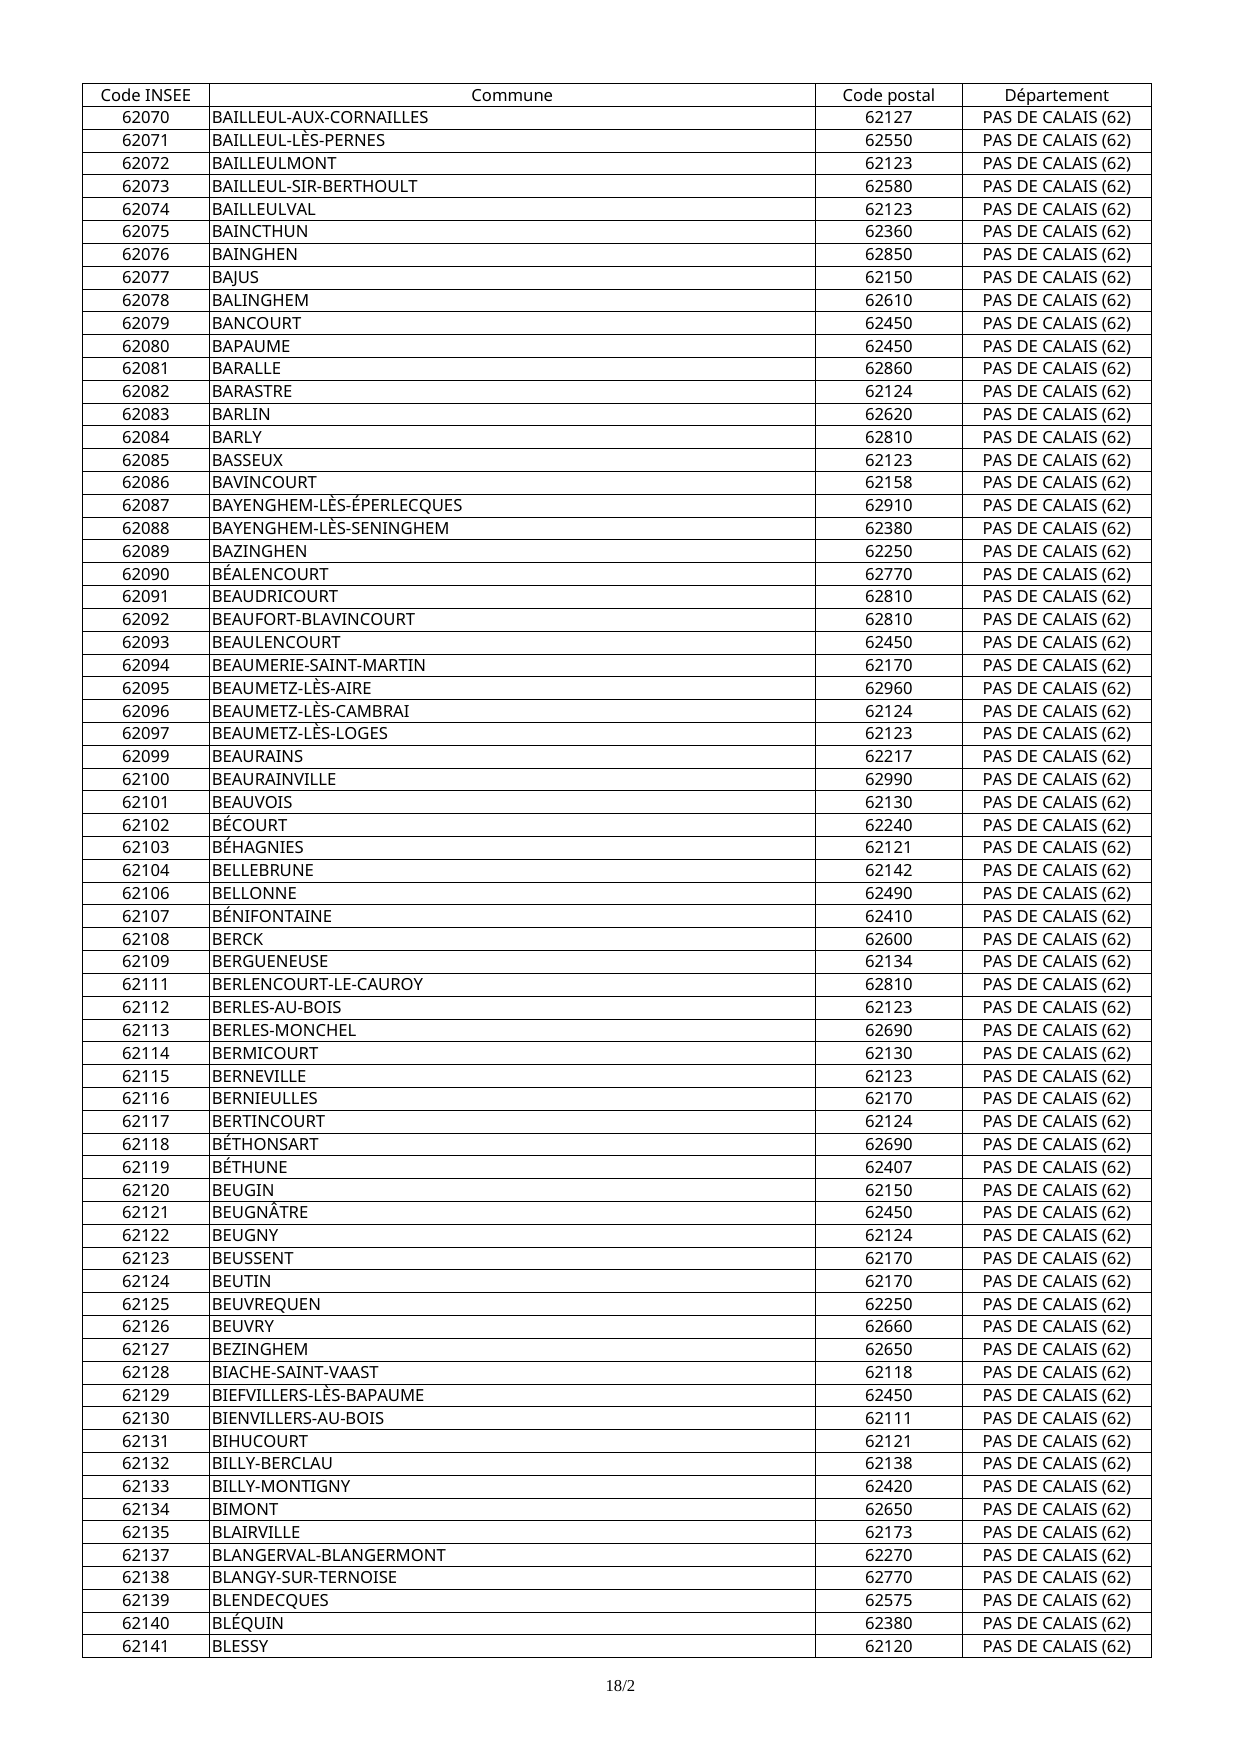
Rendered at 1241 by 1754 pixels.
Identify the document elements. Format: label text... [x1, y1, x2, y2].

table_cell PAS DE CALAIS (62) [963, 335, 1151, 357]
table_cell BEUTIN [210, 1270, 815, 1292]
table_cell 62650 [816, 1339, 962, 1361]
table_cell 62102 [83, 814, 209, 836]
table_cell 62106 [83, 883, 209, 904]
table_cell PAS DE CALAIS (62) [963, 1202, 1151, 1224]
table_cell PAS DE CALAIS (62) [963, 1111, 1151, 1132]
table_header Code postal [816, 84, 962, 106]
table_cell BAPAUME [210, 335, 815, 357]
table_cell 62089 [83, 540, 209, 562]
table_cell 62111 [816, 1407, 962, 1429]
table_cell 62170 [816, 1270, 962, 1292]
table_cell 62083 [83, 404, 209, 425]
table_cell BLANGERVAL-BLANGERMONT [210, 1544, 815, 1566]
table_cell 62103 [83, 837, 209, 859]
table_cell PAS DE CALAIS (62) [963, 540, 1151, 562]
table_cell 62450 [816, 1385, 962, 1406]
table_cell PAS DE CALAIS (62) [963, 495, 1151, 517]
table_cell 62990 [816, 769, 962, 790]
table_cell 62130 [83, 1407, 209, 1429]
table_cell 62217 [816, 746, 962, 767]
table_cell BEAUFORT-BLAVINCOURT [210, 609, 815, 631]
table_cell 62072 [83, 153, 209, 174]
table_cell 62121 [816, 1430, 962, 1452]
table_cell BEAURAINVILLE [210, 769, 815, 790]
table_cell 62088 [83, 518, 209, 539]
table_cell PAS DE CALAIS (62) [963, 860, 1151, 882]
table_cell PAS DE CALAIS (62) [963, 1293, 1151, 1315]
table_cell 62118 [816, 1362, 962, 1383]
table_cell PAS DE CALAIS (62) [963, 677, 1151, 699]
table_cell PAS DE CALAIS (62) [963, 883, 1151, 904]
table_cell 62123 [816, 723, 962, 745]
table_cell 62115 [83, 1065, 209, 1087]
table_cell BLANGY-SUR-TERNOISE [210, 1567, 815, 1589]
table_cell PAS DE CALAIS (62) [963, 1134, 1151, 1155]
table_cell PAS DE CALAIS (62) [963, 1544, 1151, 1566]
table_cell 62660 [816, 1316, 962, 1338]
table_cell 62170 [816, 1088, 962, 1110]
table_cell PAS DE CALAIS (62) [963, 1020, 1151, 1041]
table_cell PAS DE CALAIS (62) [963, 153, 1151, 174]
table_cell 62240 [816, 814, 962, 836]
table_cell 62074 [83, 198, 209, 220]
table_cell 62124 [83, 1270, 209, 1292]
table_cell PAS DE CALAIS (62) [963, 1385, 1151, 1406]
table_cell BÉALENCOURT [210, 563, 815, 585]
table_cell PAS DE CALAIS (62) [963, 837, 1151, 859]
table_cell 62135 [83, 1521, 209, 1543]
table_cell PAS DE CALAIS (62) [963, 1407, 1151, 1429]
table_cell 62114 [83, 1042, 209, 1064]
table_cell PAS DE CALAIS (62) [963, 244, 1151, 266]
table_cell 62075 [83, 221, 209, 243]
table_cell 62129 [83, 1385, 209, 1406]
table_cell BAILLEULMONT [210, 153, 815, 174]
table_cell 62575 [816, 1590, 962, 1612]
table_cell BAVINCOURT [210, 472, 815, 494]
table_cell PAS DE CALAIS (62) [963, 1499, 1151, 1520]
table_cell BANCOURT [210, 312, 815, 334]
table_cell 62620 [816, 404, 962, 425]
table_cell 62119 [83, 1156, 209, 1178]
table_cell BEAUMETZ-LÈS-CAMBRAI [210, 700, 815, 722]
table_header Code INSEE [83, 84, 209, 106]
table_cell PAS DE CALAIS (62) [963, 655, 1151, 676]
table_cell 62450 [816, 335, 962, 357]
table_cell 62450 [816, 1202, 962, 1224]
table_cell 62079 [83, 312, 209, 334]
table_cell 62077 [83, 267, 209, 288]
table_cell BIACHE-SAINT-VAAST [210, 1362, 815, 1383]
table_cell 62600 [816, 928, 962, 950]
table_cell 62123 [83, 1248, 209, 1269]
table_cell PAS DE CALAIS (62) [963, 1316, 1151, 1338]
table_cell BAILLEUL-SIR-BERTHOULT [210, 175, 815, 197]
table_cell 62081 [83, 358, 209, 380]
table_cell PAS DE CALAIS (62) [963, 723, 1151, 745]
table_cell 62450 [816, 632, 962, 653]
table_cell PAS DE CALAIS (62) [963, 1590, 1151, 1612]
table_cell BIEFVILLERS-LÈS-BAPAUME [210, 1385, 815, 1406]
table_cell 62910 [816, 495, 962, 517]
table_cell 62123 [816, 449, 962, 471]
table_cell 62124 [816, 381, 962, 402]
table_cell PAS DE CALAIS (62) [963, 1613, 1151, 1634]
table_cell 62130 [816, 1042, 962, 1064]
table_cell 62810 [816, 426, 962, 448]
table_cell BELLONNE [210, 883, 815, 904]
table_cell 62121 [816, 837, 962, 859]
table_cell 62410 [816, 905, 962, 927]
table_cell 62170 [816, 655, 962, 676]
table_cell PAS DE CALAIS (62) [963, 1339, 1151, 1361]
table_cell BEZINGHEM [210, 1339, 815, 1361]
table_cell 62150 [816, 267, 962, 288]
table_cell 62093 [83, 632, 209, 653]
table_cell BILLY-MONTIGNY [210, 1476, 815, 1497]
table_cell BLESSY [210, 1635, 815, 1657]
table_cell BARASTRE [210, 381, 815, 402]
table_cell 62690 [816, 1134, 962, 1155]
table_cell PAS DE CALAIS (62) [963, 974, 1151, 996]
table_cell BAZINGHEN [210, 540, 815, 562]
table_cell 62120 [816, 1635, 962, 1657]
table_cell 62120 [83, 1179, 209, 1201]
table_cell PAS DE CALAIS (62) [963, 928, 1151, 950]
table_cell BAILLEUL-AUX-CORNAILLES [210, 107, 815, 129]
table_cell 62127 [816, 107, 962, 129]
table_cell 62140 [83, 1613, 209, 1634]
table_cell PAS DE CALAIS (62) [963, 1225, 1151, 1247]
table_cell 62076 [83, 244, 209, 266]
table_cell 62123 [816, 198, 962, 220]
table_cell 62107 [83, 905, 209, 927]
table_cell PAS DE CALAIS (62) [963, 563, 1151, 585]
table_cell 62420 [816, 1476, 962, 1497]
table_cell 62173 [816, 1521, 962, 1543]
table_cell 62094 [83, 655, 209, 676]
table_cell 62122 [83, 1225, 209, 1247]
table_cell 62124 [816, 1225, 962, 1247]
table_cell BAINCTHUN [210, 221, 815, 243]
table_cell 62108 [83, 928, 209, 950]
table_cell BARLY [210, 426, 815, 448]
table_cell BAYENGHEM-LÈS-ÉPERLECQUES [210, 495, 815, 517]
table_cell 62380 [816, 518, 962, 539]
table_cell 62134 [816, 951, 962, 973]
table_cell BEAUMERIE-SAINT-MARTIN [210, 655, 815, 676]
table_cell BEUVREQUEN [210, 1293, 815, 1315]
table_cell PAS DE CALAIS (62) [963, 1270, 1151, 1292]
table_cell 62082 [83, 381, 209, 402]
table_cell PAS DE CALAIS (62) [963, 518, 1151, 539]
table_header Département [963, 84, 1151, 106]
table_cell 62810 [816, 609, 962, 631]
table_cell BERGUENEUSE [210, 951, 815, 973]
table_cell 62123 [816, 153, 962, 174]
table_cell PAS DE CALAIS (62) [963, 267, 1151, 288]
table_cell 62070 [83, 107, 209, 129]
table_cell PAS DE CALAIS (62) [963, 700, 1151, 722]
table_cell BARLIN [210, 404, 815, 425]
table_cell 62141 [83, 1635, 209, 1657]
table_cell 62137 [83, 1544, 209, 1566]
table_cell 62080 [83, 335, 209, 357]
table_cell BELLEBRUNE [210, 860, 815, 882]
table_cell 62960 [816, 677, 962, 699]
table_cell 62099 [83, 746, 209, 767]
table_cell PAS DE CALAIS (62) [963, 632, 1151, 653]
table_cell 62112 [83, 997, 209, 1018]
table_cell 62096 [83, 700, 209, 722]
table_cell BAYENGHEM-LÈS-SENINGHEM [210, 518, 815, 539]
table_cell PAS DE CALAIS (62) [963, 1567, 1151, 1589]
table_cell 62650 [816, 1499, 962, 1520]
table_cell PAS DE CALAIS (62) [963, 1430, 1151, 1452]
table_cell 62770 [816, 1567, 962, 1589]
table_cell 62810 [816, 974, 962, 996]
table_cell 62134 [83, 1499, 209, 1520]
table_cell BERNEVILLE [210, 1065, 815, 1087]
table_cell PAS DE CALAIS (62) [963, 1179, 1151, 1201]
table_cell 62087 [83, 495, 209, 517]
table_cell 62100 [83, 769, 209, 790]
table_cell 62092 [83, 609, 209, 631]
table_cell PAS DE CALAIS (62) [963, 449, 1151, 471]
table_cell BALINGHEM [210, 290, 815, 311]
table_cell BASSEUX [210, 449, 815, 471]
table_cell PAS DE CALAIS (62) [963, 769, 1151, 790]
table_cell PAS DE CALAIS (62) [963, 1065, 1151, 1087]
table_cell 62270 [816, 1544, 962, 1566]
table_cell PAS DE CALAIS (62) [963, 107, 1151, 129]
table_cell 62086 [83, 472, 209, 494]
table_cell BEAUMETZ-LÈS-AIRE [210, 677, 815, 699]
table_cell 62380 [816, 1613, 962, 1634]
table_cell PAS DE CALAIS (62) [963, 791, 1151, 813]
table_cell 62450 [816, 312, 962, 334]
table_cell 62125 [83, 1293, 209, 1315]
table_cell BERNIEULLES [210, 1088, 815, 1110]
table_cell 62085 [83, 449, 209, 471]
table_cell BERMICOURT [210, 1042, 815, 1064]
table_cell 62091 [83, 586, 209, 608]
table_cell 62850 [816, 244, 962, 266]
table_cell BERLES-AU-BOIS [210, 997, 815, 1018]
table_cell 62111 [83, 974, 209, 996]
table_cell BERTINCOURT [210, 1111, 815, 1132]
table_cell BEUVRY [210, 1316, 815, 1338]
table_cell PAS DE CALAIS (62) [963, 814, 1151, 836]
table_cell 62360 [816, 221, 962, 243]
table_cell PAS DE CALAIS (62) [963, 198, 1151, 220]
table_cell 62250 [816, 1293, 962, 1315]
table_cell PAS DE CALAIS (62) [963, 426, 1151, 448]
table_cell 62810 [816, 586, 962, 608]
table_cell PAS DE CALAIS (62) [963, 221, 1151, 243]
table_cell 62071 [83, 130, 209, 152]
table_cell BEAULENCOURT [210, 632, 815, 653]
table_cell 62550 [816, 130, 962, 152]
table_cell 62126 [83, 1316, 209, 1338]
table_cell BLAIRVILLE [210, 1521, 815, 1543]
table_cell BEAUVOIS [210, 791, 815, 813]
table_cell 62097 [83, 723, 209, 745]
table_cell 62133 [83, 1476, 209, 1497]
table_cell PAS DE CALAIS (62) [963, 404, 1151, 425]
table_cell BARALLE [210, 358, 815, 380]
table_cell BERLENCOURT-LE-CAUROY [210, 974, 815, 996]
table_cell 62128 [83, 1362, 209, 1383]
table_cell 62690 [816, 1020, 962, 1041]
table_cell PAS DE CALAIS (62) [963, 1453, 1151, 1475]
table_header Commune [210, 84, 815, 106]
table_cell PAS DE CALAIS (62) [963, 1156, 1151, 1178]
table_cell PAS DE CALAIS (62) [963, 1088, 1151, 1110]
table_cell PAS DE CALAIS (62) [963, 1635, 1151, 1657]
table_cell 62118 [83, 1134, 209, 1155]
table_cell PAS DE CALAIS (62) [963, 1042, 1151, 1064]
table_cell BÉTHONSART [210, 1134, 815, 1155]
table_cell 62127 [83, 1339, 209, 1361]
table_cell 62158 [816, 472, 962, 494]
table_cell 62123 [816, 1065, 962, 1087]
table_cell PAS DE CALAIS (62) [963, 951, 1151, 973]
table_cell BÉNIFONTAINE [210, 905, 815, 927]
table_cell BÉTHUNE [210, 1156, 815, 1178]
table_cell PAS DE CALAIS (62) [963, 290, 1151, 311]
table_cell 62250 [816, 540, 962, 562]
table_cell 62138 [83, 1567, 209, 1589]
table_cell BLÉQUIN [210, 1613, 815, 1634]
table_cell 62084 [83, 426, 209, 448]
table_cell BAINGHEN [210, 244, 815, 266]
table_cell PAS DE CALAIS (62) [963, 472, 1151, 494]
table_cell PAS DE CALAIS (62) [963, 905, 1151, 927]
table_cell BIENVILLERS-AU-BOIS [210, 1407, 815, 1429]
table_cell PAS DE CALAIS (62) [963, 1476, 1151, 1497]
table_cell 62116 [83, 1088, 209, 1110]
table_cell PAS DE CALAIS (62) [963, 997, 1151, 1018]
table_cell 62123 [816, 997, 962, 1018]
table_cell BEUGIN [210, 1179, 815, 1201]
table_cell 62101 [83, 791, 209, 813]
table_cell BEUGNÂTRE [210, 1202, 815, 1224]
table_cell 62090 [83, 563, 209, 585]
table_cell 62139 [83, 1590, 209, 1612]
table_cell PAS DE CALAIS (62) [963, 746, 1151, 767]
table_cell PAS DE CALAIS (62) [963, 1521, 1151, 1543]
table_cell 62150 [816, 1179, 962, 1201]
table_cell 62490 [816, 883, 962, 904]
table_cell 62078 [83, 290, 209, 311]
table_cell 62073 [83, 175, 209, 197]
table_cell BÉHAGNIES [210, 837, 815, 859]
table_cell 62095 [83, 677, 209, 699]
table_cell BIMONT [210, 1499, 815, 1520]
table_cell BEUGNY [210, 1225, 815, 1247]
table_cell PAS DE CALAIS (62) [963, 175, 1151, 197]
table_cell BILLY-BERCLAU [210, 1453, 815, 1475]
table_cell 62124 [816, 700, 962, 722]
table_cell BIHUCOURT [210, 1430, 815, 1452]
table_cell BERCK [210, 928, 815, 950]
table_cell PAS DE CALAIS (62) [963, 609, 1151, 631]
table_cell BEAUMETZ-LÈS-LOGES [210, 723, 815, 745]
table_cell 62142 [816, 860, 962, 882]
table_cell BAILLEUL-LÈS-PERNES [210, 130, 815, 152]
table_cell 62117 [83, 1111, 209, 1132]
table_cell BERLES-MONCHEL [210, 1020, 815, 1041]
table_cell 62170 [816, 1248, 962, 1269]
table_cell 62138 [816, 1453, 962, 1475]
table_cell BEAUDRICOURT [210, 586, 815, 608]
table_cell 62104 [83, 860, 209, 882]
table_cell 62407 [816, 1156, 962, 1178]
table_cell BAILLEULVAL [210, 198, 815, 220]
table_cell BLENDECQUES [210, 1590, 815, 1612]
table_cell BEAURAINS [210, 746, 815, 767]
table_cell PAS DE CALAIS (62) [963, 1362, 1151, 1383]
table_cell 62770 [816, 563, 962, 585]
table_cell 62860 [816, 358, 962, 380]
table_cell PAS DE CALAIS (62) [963, 1248, 1151, 1269]
table_cell BEUSSENT [210, 1248, 815, 1269]
table_cell PAS DE CALAIS (62) [963, 130, 1151, 152]
table_cell 62121 [83, 1202, 209, 1224]
table_cell 62131 [83, 1430, 209, 1452]
table_cell 62580 [816, 175, 962, 197]
table_cell 62130 [816, 791, 962, 813]
table_cell PAS DE CALAIS (62) [963, 312, 1151, 334]
table_cell BÉCOURT [210, 814, 815, 836]
table_cell PAS DE CALAIS (62) [963, 358, 1151, 380]
table_cell 62109 [83, 951, 209, 973]
table_cell PAS DE CALAIS (62) [963, 381, 1151, 402]
table_cell 62113 [83, 1020, 209, 1041]
table_cell PAS DE CALAIS (62) [963, 586, 1151, 608]
table_cell BAJUS [210, 267, 815, 288]
table_cell 62124 [816, 1111, 962, 1132]
table_cell 62610 [816, 290, 962, 311]
table_cell 62132 [83, 1453, 209, 1475]
